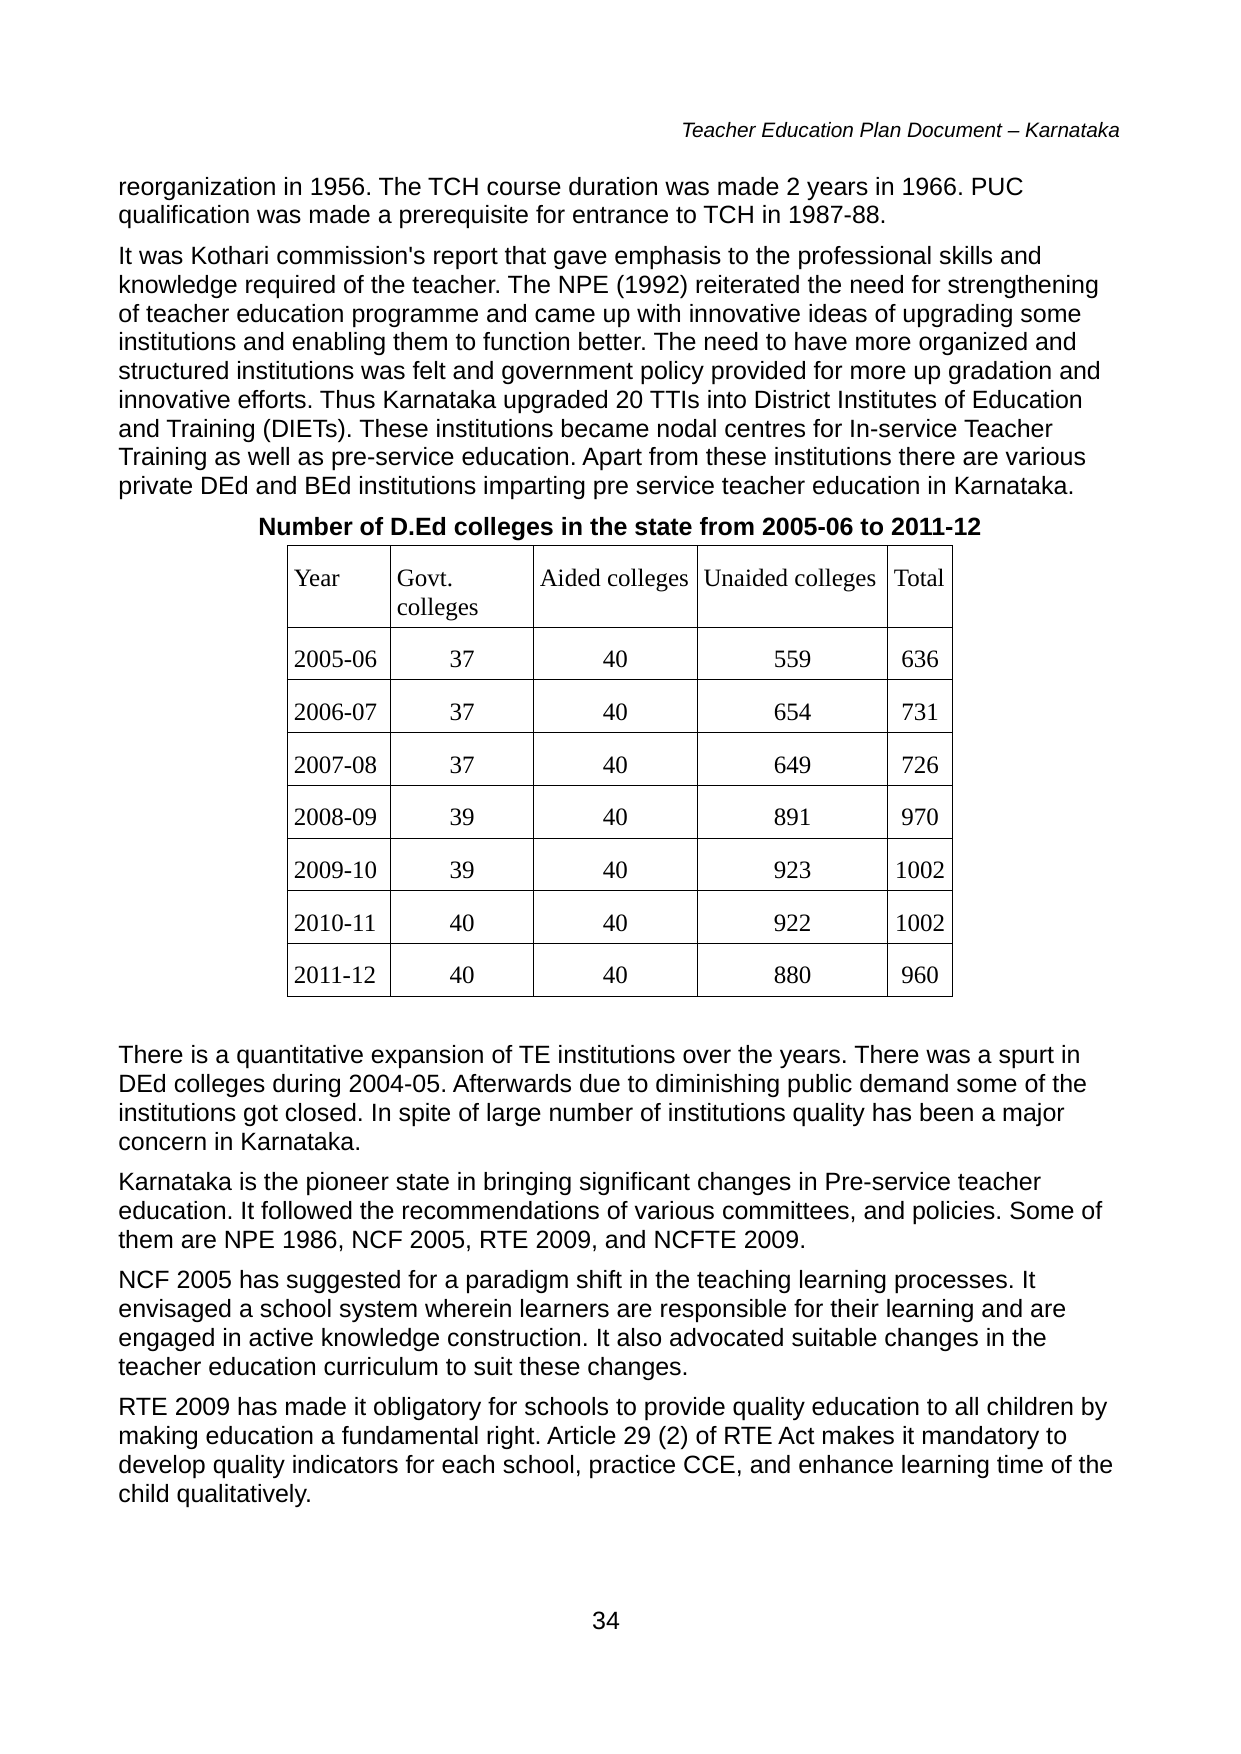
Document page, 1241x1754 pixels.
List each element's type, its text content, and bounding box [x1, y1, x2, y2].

table_cell 37 [391, 733, 533, 785]
table_cell 40 [534, 733, 697, 785]
text RTE 2009 has made it obligatory for schools to provide quality education to all children by making education a fundamental right. Article 29 (2) of RTE Act makes it mandatory to develop quality indicators for each school, practice CCE, and enhance learning time of the child qualitatively. [118, 1392, 1122, 1507]
table_cell 559 [698, 628, 887, 679]
table_cell 40 [534, 680, 697, 732]
table_cell 731 [888, 680, 952, 732]
table_cell 960 [888, 944, 952, 996]
table_header Aided colleges [534, 546, 697, 627]
text reorganization in 1956. The TCH course duration was made 2 years in 1966. PUC qualification was made a prerequisite for entrance to TCH in 1987-88. [118, 172, 1122, 229]
table_cell 40 [534, 839, 697, 890]
table_cell 39 [391, 786, 533, 837]
table_cell 1002 [888, 839, 952, 890]
text Karnataka is the pioneer state in bringing significant changes in Pre-service teacher education. It followed the recommendations of various committees, and policies. Some of them are NPE 1986, NCF 2005, RTE 2009, and NCFTE 2009. [118, 1167, 1122, 1253]
table_cell 2005-06 [288, 628, 390, 679]
table_cell 891 [698, 786, 887, 837]
table_header Year [288, 546, 390, 627]
table_cell 2007-08 [288, 733, 390, 785]
table_cell 2008-09 [288, 786, 390, 837]
table_cell 40 [391, 944, 533, 996]
table_cell 40 [534, 944, 697, 996]
table_header Govt. colleges [391, 546, 533, 627]
table_cell 40 [534, 628, 697, 679]
table_cell 726 [888, 733, 952, 785]
table_cell 40 [534, 786, 697, 837]
table_header Total [888, 546, 952, 627]
table_cell 880 [698, 944, 887, 996]
table_cell 37 [391, 680, 533, 732]
table_cell 2011-12 [288, 944, 390, 996]
table_cell 40 [534, 891, 697, 943]
table_cell 40 [391, 891, 533, 943]
table_cell 970 [888, 786, 952, 837]
table_cell 923 [698, 839, 887, 890]
text NCF 2005 has suggested for a paradigm shift in the teaching learning processes. It envisaged a school system wherein learners are responsible for their learning and are engaged in active knowledge construction. It also advocated suitable changes in the teacher education curriculum to suit these changes. [118, 1265, 1122, 1380]
table_cell 37 [391, 628, 533, 679]
subtitle Number of D.Ed colleges in the state from 2005-06 to 2011-12 [118, 512, 1122, 541]
table_cell 2010-11 [288, 891, 390, 943]
table_cell 649 [698, 733, 887, 785]
table_cell 1002 [888, 891, 952, 943]
table_cell 2006-07 [288, 680, 390, 732]
table_cell 922 [698, 891, 887, 943]
table_header Unaided colleges [698, 546, 887, 627]
table_cell 39 [391, 839, 533, 890]
table_cell 2009-10 [288, 839, 390, 890]
table_cell 636 [888, 628, 952, 679]
table_cell 654 [698, 680, 887, 732]
text There is a quantitative expansion of TE institutions over the years. There was a spurt in DEd colleges during 2004-05. Afterwards due to diminishing public demand some of the institutions got closed. In spite of large number of institutions quality has been a major concern in Karnataka. [118, 1040, 1122, 1155]
text It was Kothari commission's report that gave emphasis to the professional skills and knowledge required of the teacher. The NPE (1992) reiterated the need for strengthening of teacher education programme and came up with innovative ideas of upgrading some institutions and enabling them to function better. The need to have more organized and structured institutions was felt and government policy provided for more up gradation and innovative efforts. Thus Karnataka upgraded 20 TTIs into District Institutes of Education and Training (DIETs). These institutions became nodal centres for In-service Teacher Training as well as pre-service education. Apart from these institutions there are various private DEd and BEd institutions imparting pre service teacher education in Karnataka. [118, 241, 1122, 500]
